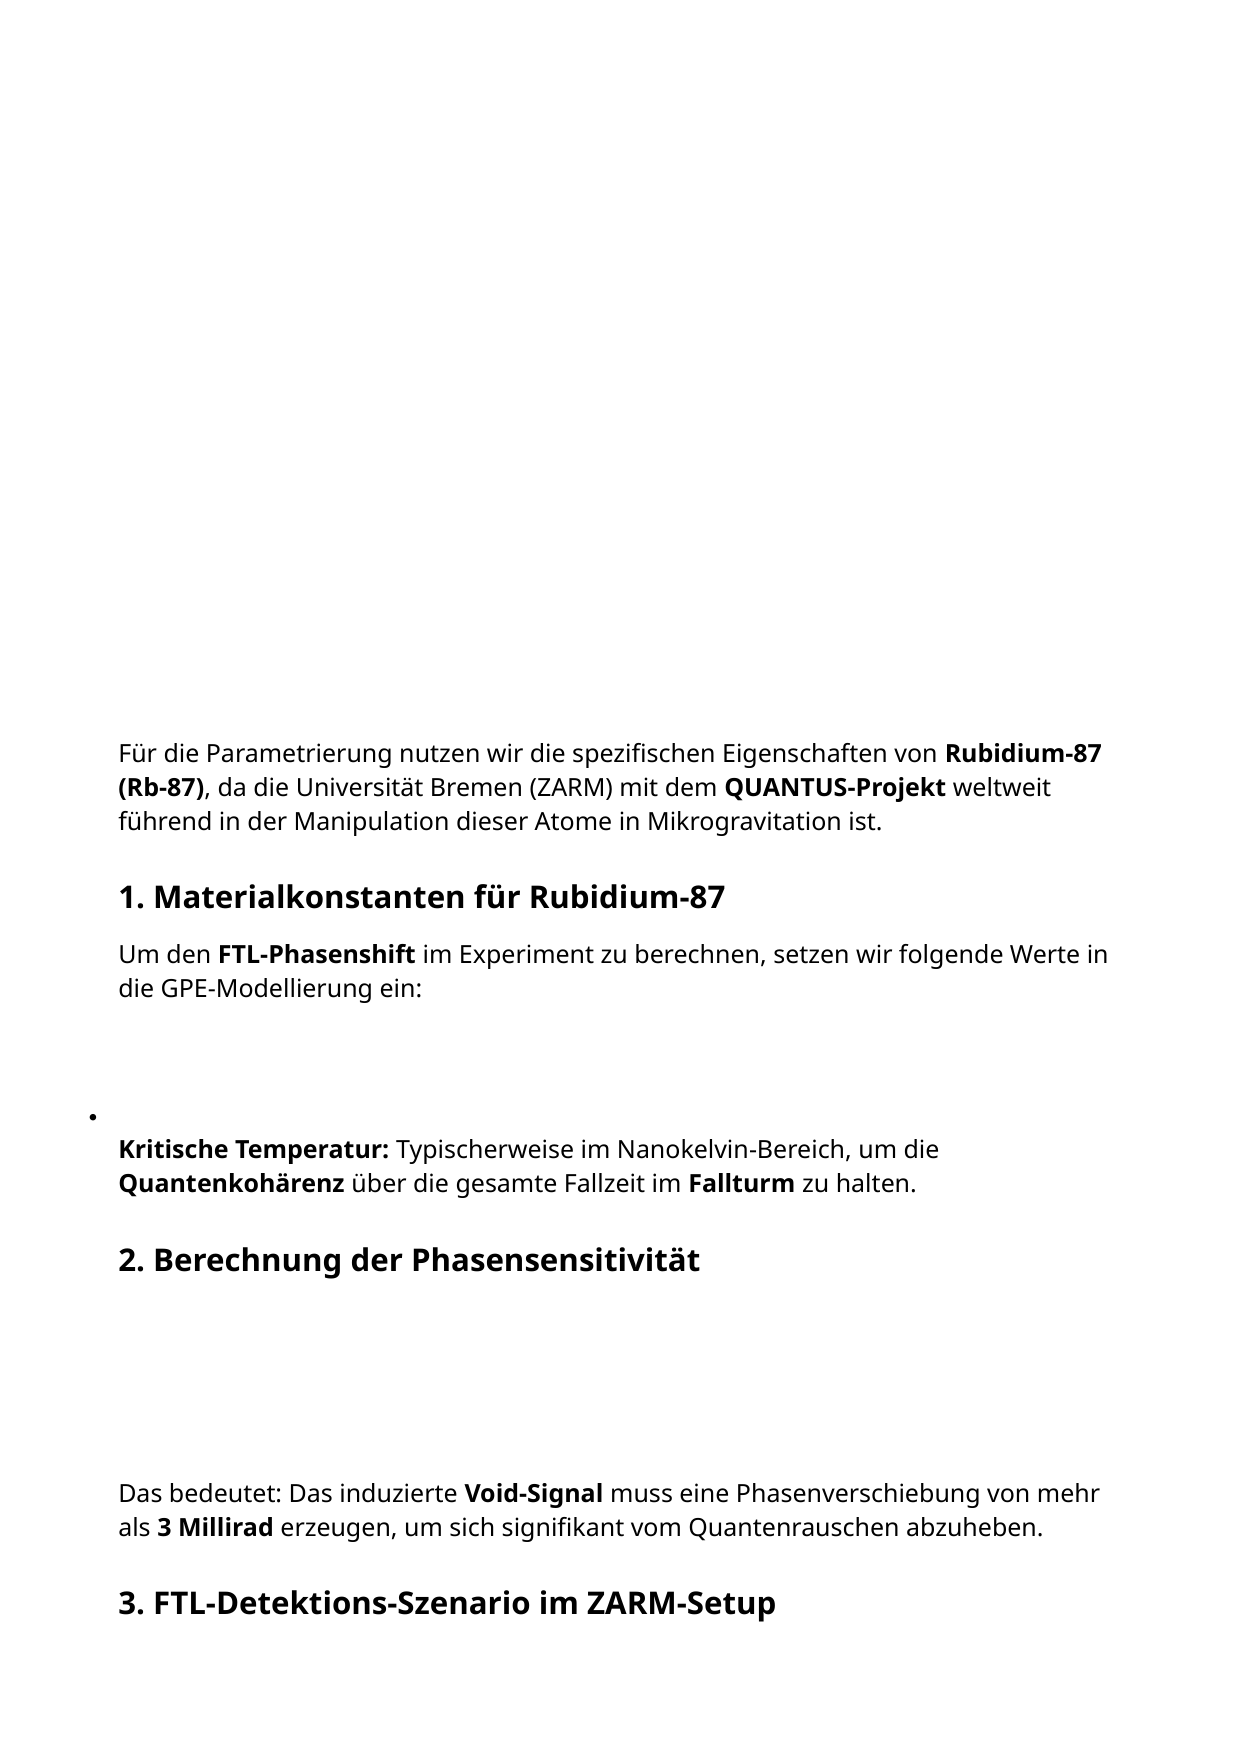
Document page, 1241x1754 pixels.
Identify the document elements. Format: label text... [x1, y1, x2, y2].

text 2. Berechnung der Phasensensitivität [118, 1237, 1122, 1280]
text 3. FTL-Detektions-Szenario im ZARM-Setup [118, 1581, 1122, 1624]
text Das bedeutet: Das induzierte Void-Signal muss eine Phasenverschiebung von mehr als 3 Millirad erzeugen, um sich signifikant vom Quantenrauschen abzuheben. [118, 1299, 1122, 1543]
text Um den FTL-Phasenshift im Experiment zu berechnen, setzen wir folgende Werte in die GPE-Modellierung ein: [118, 936, 1122, 1004]
text Für die Parametrierung nutzen wir die spezifischen Eigenschaften von Rubidium-87 (Rb-87), da die Universität Bremen (ZARM) mit dem QUANTUS-Projekt weltweit führend in der Manipulation dieser Atome in Mikrogravitation ist. [118, 735, 1122, 838]
text 1. Materialkonstanten für Rubidium-87 [118, 875, 1122, 918]
list Kritische Temperatur: Typischerweise im Nanokelvin-Bereich, um die Quantenkohärenz über die gesamte Fallzeit im Fallturm zu halten. [118, 1004, 1122, 1200]
